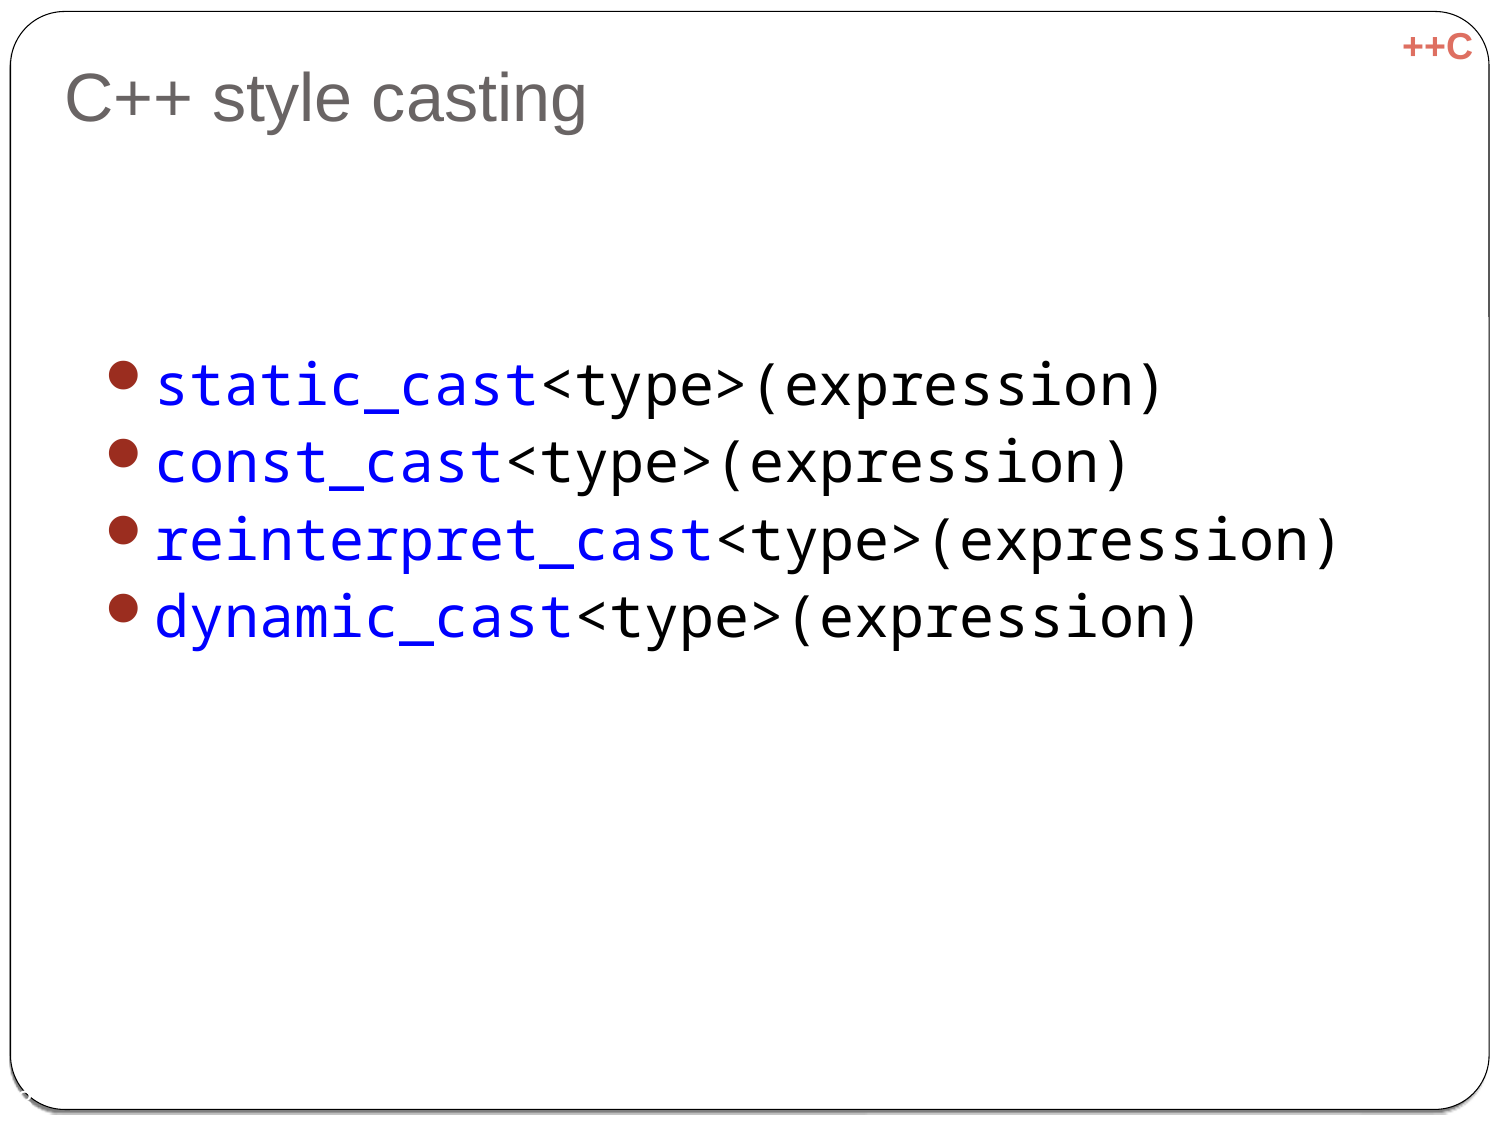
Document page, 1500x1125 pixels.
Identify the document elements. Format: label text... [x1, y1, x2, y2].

slide_number [0, 1074, 50, 1125]
list static_cast<type>(expression) const_cast<type>(expression) reinterpret_cast<type>(expression) dynamic_cast<type>(expression) [37, 162, 1463, 1088]
title C++ style casting [50, 45, 1450, 150]
